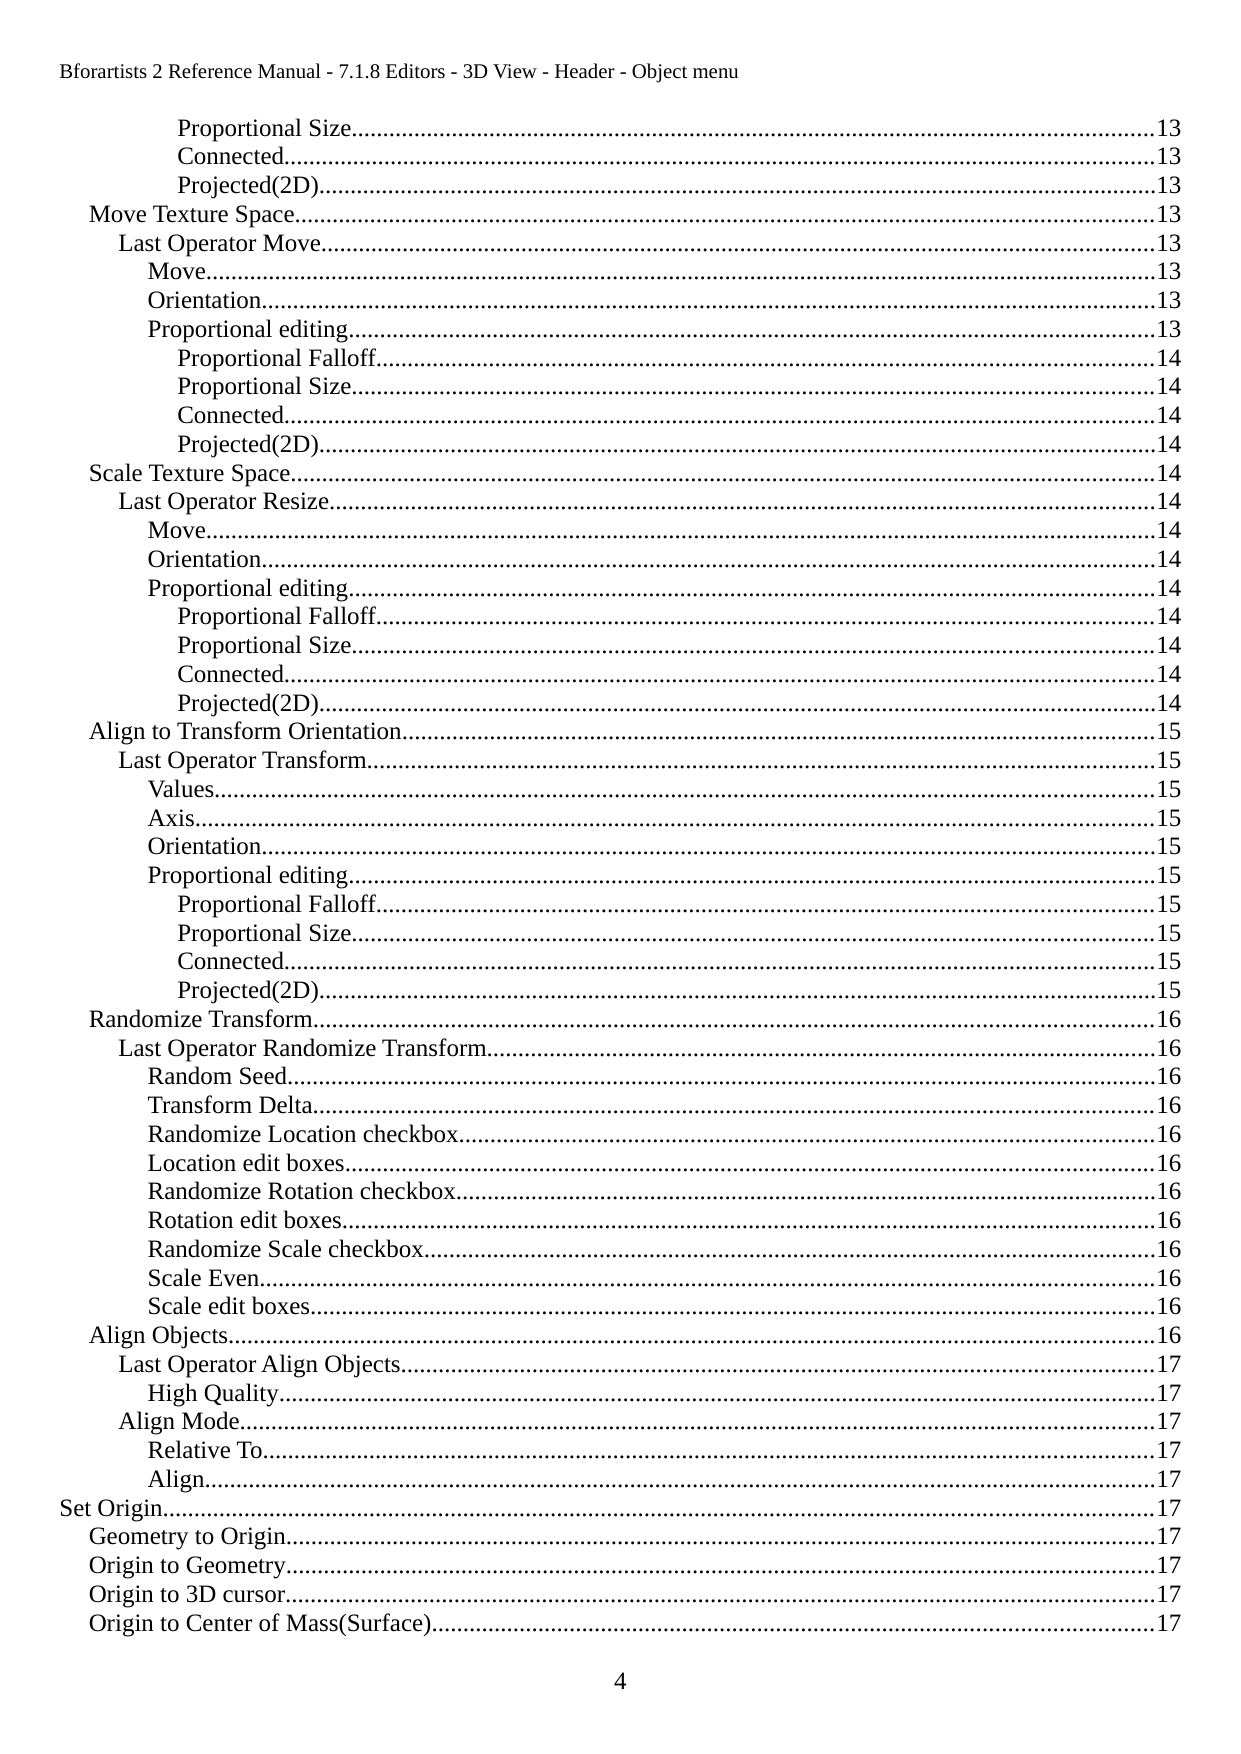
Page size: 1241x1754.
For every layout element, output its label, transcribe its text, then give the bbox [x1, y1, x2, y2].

text Proportional Size 13 [177, 113, 1181, 141]
text Align Mode 17 [118, 1406, 1181, 1435]
text Rotation edit boxes 16 [147, 1205, 1181, 1234]
text Projected(2D) 14 [177, 429, 1181, 458]
text Align to Transform Orientation 15 [88, 716, 1181, 745]
text Values 15 [147, 774, 1181, 803]
text Connected 13 [177, 141, 1181, 170]
text Last Operator Transform 15 [118, 745, 1181, 774]
text Orientation 15 [147, 831, 1181, 860]
text Origin to Center of Mass(Surface) 17 [88, 1608, 1181, 1636]
text Orientation 13 [147, 285, 1181, 314]
text Proportional editing 14 [147, 573, 1181, 601]
text Location edit boxes 16 [147, 1148, 1181, 1176]
text Proportional Size 14 [177, 371, 1181, 400]
text Move 13 [147, 256, 1181, 285]
text Relative To 17 [147, 1435, 1181, 1464]
text Projected(2D) 15 [177, 975, 1181, 1004]
text Proportional Falloff 14 [177, 601, 1181, 630]
text Random Seed 16 [147, 1061, 1181, 1090]
text Proportional Size 14 [177, 630, 1181, 659]
text Proportional editing 15 [147, 860, 1181, 889]
text Last Operator Align Objects 17 [118, 1349, 1181, 1378]
text Randomize Transform 16 [88, 1004, 1181, 1033]
text Origin to Geometry 17 [88, 1550, 1181, 1579]
text Scale Even 16 [147, 1263, 1181, 1291]
text Projected(2D) 14 [177, 688, 1181, 716]
text Randomize Rotation checkbox 16 [147, 1176, 1181, 1205]
text Connected 15 [177, 946, 1181, 975]
text Move 14 [147, 515, 1181, 544]
text Origin to 3D cursor 17 [88, 1579, 1181, 1608]
text Align Objects 16 [88, 1320, 1181, 1349]
text Last Operator Resize 14 [118, 486, 1181, 515]
text High Quality 17 [147, 1378, 1181, 1406]
text Randomize Location checkbox 16 [147, 1119, 1181, 1148]
text Move Texture Space 13 [88, 199, 1181, 228]
text Set Origin 17 [59, 1493, 1181, 1521]
text Orientation 14 [147, 544, 1181, 573]
text Transform Delta 16 [147, 1090, 1181, 1119]
text Proportional Size 15 [177, 918, 1181, 946]
text Proportional editing 13 [147, 314, 1181, 343]
text Geometry to Origin 17 [88, 1521, 1181, 1550]
text Scale edit boxes 16 [147, 1291, 1181, 1320]
text Axis 15 [147, 803, 1181, 831]
text Scale Texture Space 14 [88, 458, 1181, 486]
text Connected 14 [177, 659, 1181, 688]
text Proportional Falloff 14 [177, 343, 1181, 371]
text Last Operator Randomize Transform 16 [118, 1033, 1181, 1061]
text Last Operator Move 13 [118, 228, 1181, 256]
text Projected(2D) 13 [177, 170, 1181, 199]
text Align 17 [147, 1464, 1181, 1493]
text Connected 14 [177, 400, 1181, 429]
text Proportional Falloff 15 [177, 889, 1181, 918]
text Randomize Scale checkbox 16 [147, 1234, 1181, 1263]
